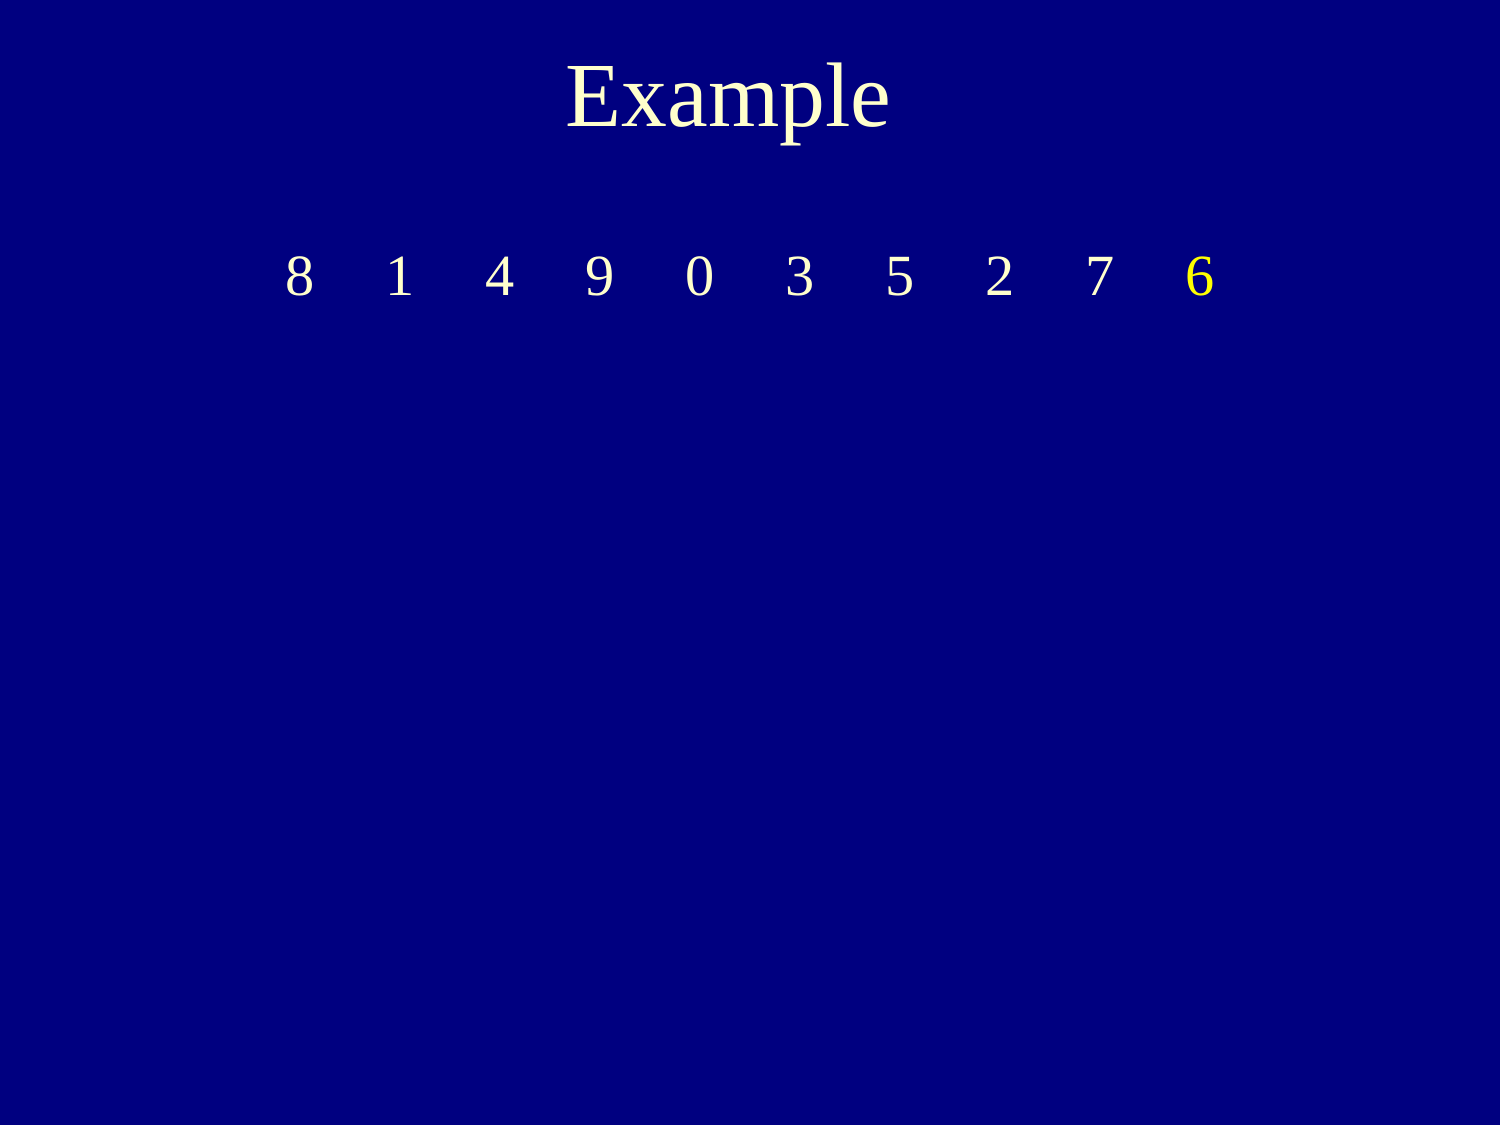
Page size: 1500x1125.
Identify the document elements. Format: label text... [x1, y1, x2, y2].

title Example [0, 27, 1458, 153]
table_header 9 [550, 229, 650, 325]
table_header 7 [1050, 229, 1150, 325]
table_header 8 [250, 229, 350, 325]
table_header 1 [350, 229, 450, 325]
table_header 2 [950, 229, 1050, 325]
table_header 6 [1150, 229, 1250, 325]
table_header 4 [450, 229, 550, 325]
table_header 0 [650, 229, 750, 325]
table_header 3 [750, 229, 850, 325]
table_header 5 [850, 229, 950, 325]
